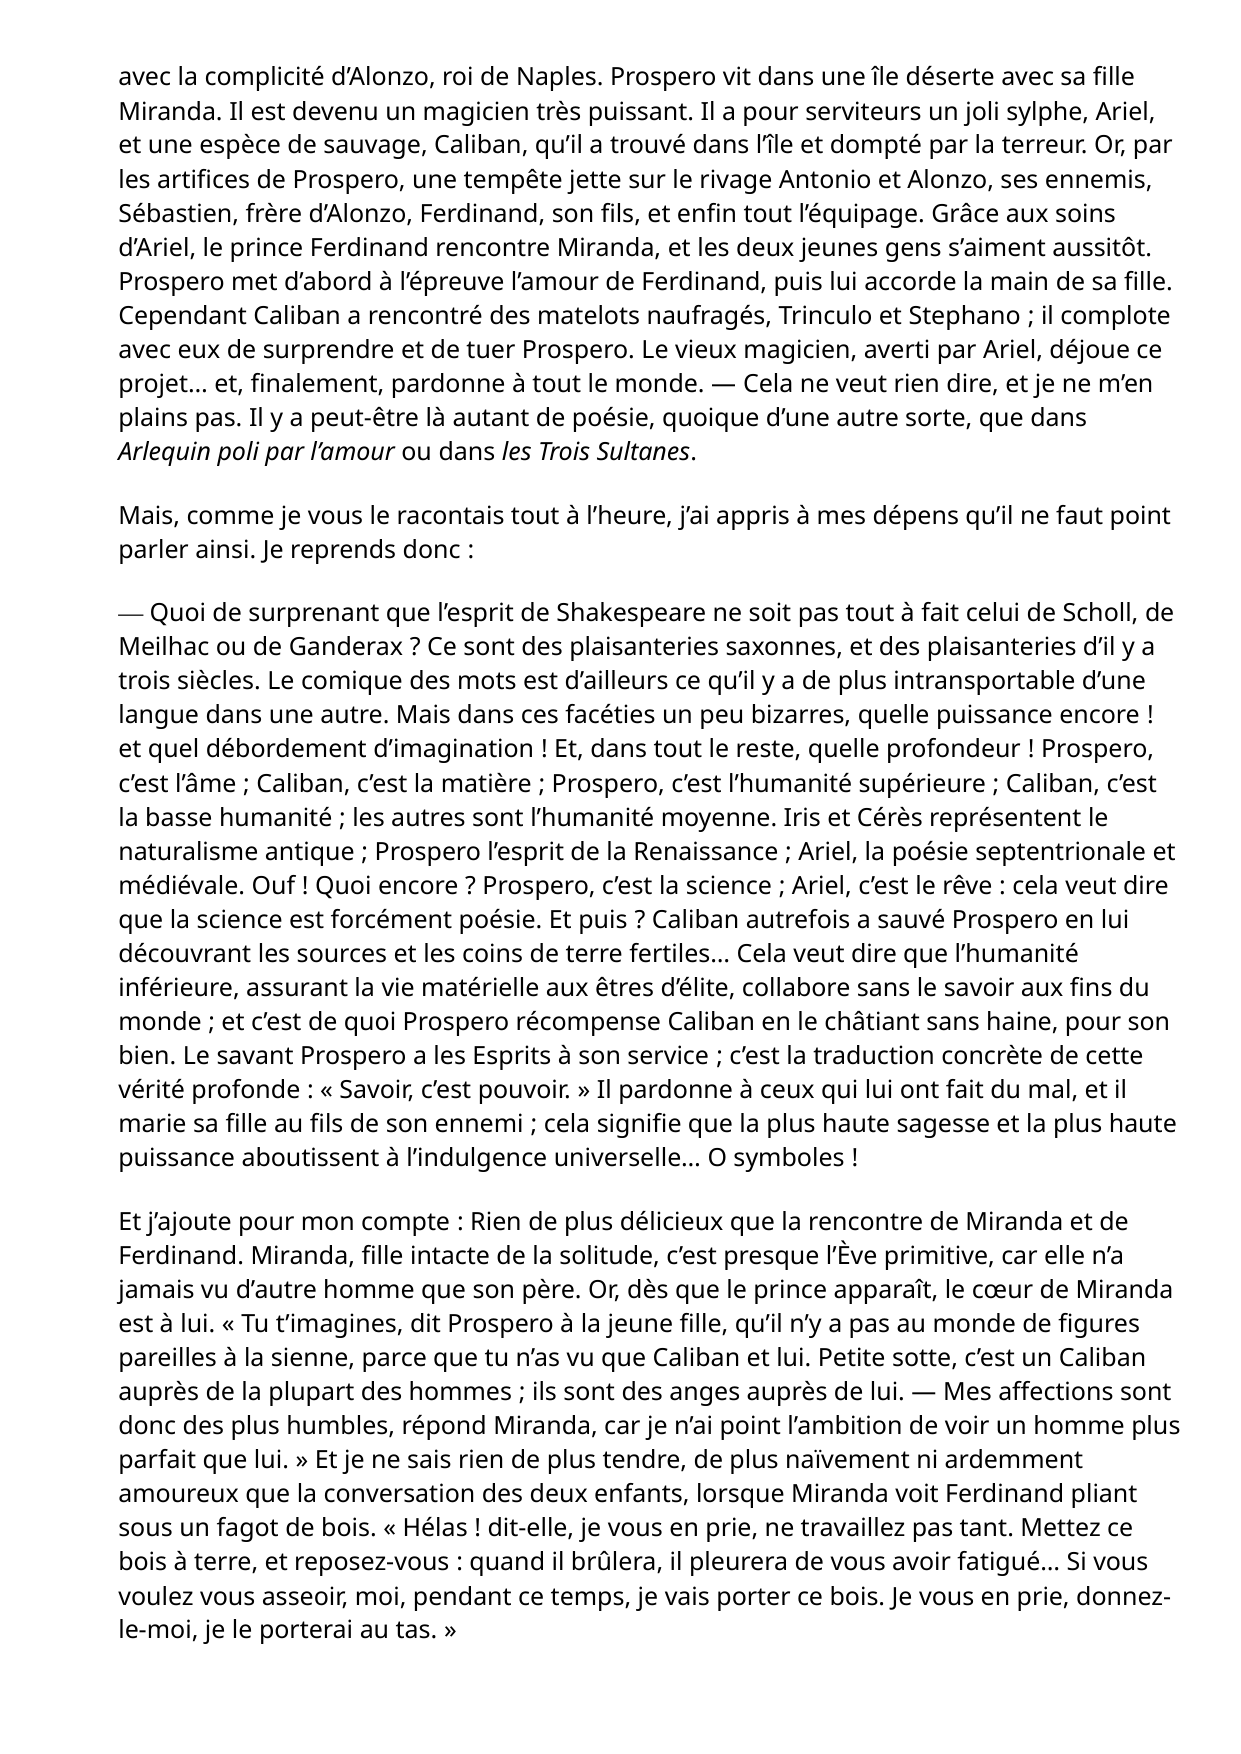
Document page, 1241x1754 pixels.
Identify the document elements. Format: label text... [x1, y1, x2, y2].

text avec la complicité d’Alonzo, roi de Naples. Prospero vit dans une île déserte avec sa fille Miranda. Il est devenu un magicien très puissant. Il a pour serviteurs un joli sylphe, Ariel, et une espèce de sauvage, Caliban, qu’il a trouvé dans l’île et dompté par la terreur. Or, par les artifices de Prospero, une tempête jette sur le rivage Antonio et Alonzo, ses ennemis, Sébastien, frère d’Alonzo, Ferdinand, son fils, et enfin tout l’équipage. Grâce aux soins d’Ariel, le prince Ferdinand rencontre Miranda, et les deux jeunes gens s’aiment aussitôt. Prospero met d’abord à l’épreuve l’amour de Ferdinand, puis lui accorde la main de sa fille. Cependant Caliban a rencontré des matelots naufragés, Trinculo et Stephano ; il complote avec eux de surprendre et de tuer Prospero. Le vieux magicien, averti par Ariel, déjoue ce projet… et, finalement, pardonne à tout le monde. — Cela ne veut rien dire, et je ne m’en plains pas. Il y a peut-être là autant de poésie, quoique d’une autre sorte, que dans Arlequin poli par l’amour ou dans les Trois Sultanes. [118, 59, 1181, 468]
text — Quoi de surprenant que l’esprit de Shakespeare ne soit pas tout à fait celui de Scholl, de Meilhac ou de Ganderax ? Ce sont des plaisanteries saxonnes, et des plaisanteries d’il y a trois siècles. Le comique des mots est d’ailleurs ce qu’il y a de plus intransportable d’une langue dans une autre. Mais dans ces facéties un peu bizarres, quelle puissance encore ! et quel débordement d’imagination ! Et, dans tout le reste, quelle profondeur ! Prospero, c’est l’âme ; Caliban, c’est la matière ; Prospero, c’est l’humanité supérieure ; Caliban, c’est la basse humanité ; les autres sont l’humanité moyenne. Iris et Cérès représentent le naturalisme antique ; Prospero l’esprit de la Renaissance ; Ariel, la poésie septentrionale et médiévale. Ouf ! Quoi encore ? Prospero, c’est la science ; Ariel, c’est le rêve : cela veut dire que la science est forcément poésie. Et puis ? Caliban autrefois a sauvé Prospero en lui découvrant les sources et les coins de terre fertiles… Cela veut dire que l’humanité inférieure, assurant la vie matérielle aux êtres d’élite, collabore sans le savoir aux fins du monde ; et c’est de quoi Prospero récompense Caliban en le châtiant sans haine, pour son bien. Le savant Prospero a les Esprits à son service ; c’est la traduction concrète de cette vérité profonde : « Savoir, c’est pouvoir. » Il pardonne à ceux qui lui ont fait du mal, et il marie sa fille au fils de son ennemi ; cela signifie que la plus haute sagesse et la plus haute puissance aboutissent à l’indulgence universelle… O symboles ! [118, 595, 1181, 1174]
text Et j’ajoute pour mon compte : Rien de plus délicieux que la rencontre de Miranda et de Ferdinand. Miranda, fille intacte de la solitude, c’est presque l’Ève primitive, car elle n’a jamais vu d’autre homme que son père. Or, dès que le prince apparaît, le cœur de Miranda est à lui. « Tu t’imagines, dit Prospero à la jeune fille, qu’il n’y a pas au monde de figures pareilles à la sienne, parce que tu n’as vu que Caliban et lui. Petite sotte, c’est un Caliban auprès de la plupart des hommes ; ils sont des anges auprès de lui. — Mes affections sont donc des plus humbles, répond Miranda, car je n’ai point l’ambition de voir un homme plus parfait que lui. » Et je ne sais rien de plus tendre, de plus naïvement ni ardemment amoureux que la conversation des deux enfants, lorsque Miranda voit Ferdinand pliant sous un fagot de bois. « Hélas ! dit-elle, je vous en prie, ne travaillez pas tant. Mettez ce bois à terre, et reposez-vous : quand il brûlera, il pleurera de vous avoir fatigué… Si vous voulez vous asseoir, moi, pendant ce temps, je vais porter ce bois. Je vous en prie, donnez-le-moi, je le porterai au tas. » [118, 1203, 1181, 1646]
text Mais, comme je vous le racontais tout à l’heure, j’ai appris à mes dépens qu’il ne faut point parler ainsi. Je reprends donc : [118, 497, 1181, 565]
